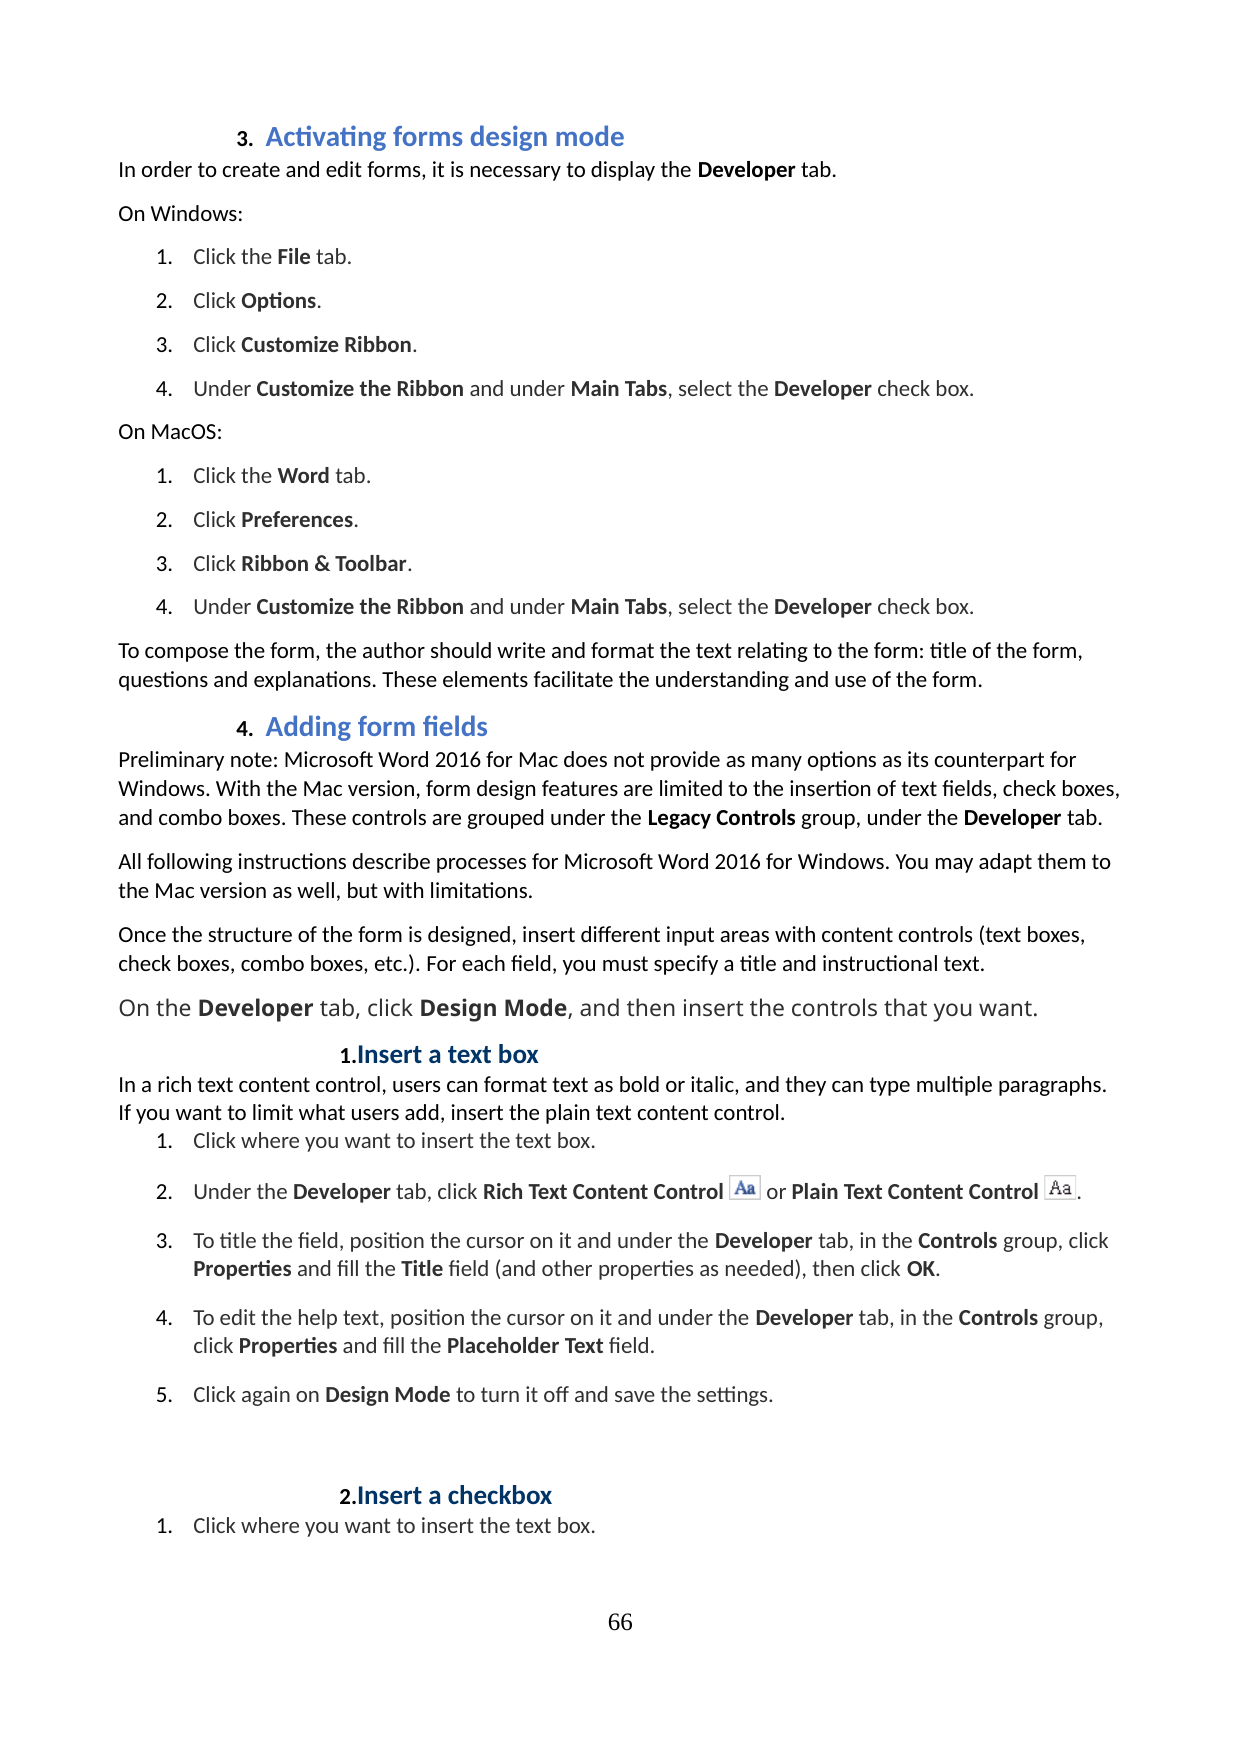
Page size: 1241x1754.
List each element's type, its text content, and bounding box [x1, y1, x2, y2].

text On the Developer tab, click Design Mode, and then insert the controls that you want. [118, 991, 1122, 1023]
text To compose the form, the author should write and format the text relating to the form: title of the form, questions and explanations. These elements facilitate the understanding and use of the form. [118, 635, 1122, 693]
text On MacOS: [118, 416, 1122, 445]
list To title the field, position the cursor on it and under the Developer tab, in the Controls group, click Properties and fill the Title field (and other properties as needed), then click OK. [156, 1226, 1122, 1282]
subtitle Activating forms design mode [236, 118, 1122, 154]
list Click where you want to insert the text box. [156, 1126, 1122, 1154]
list Click the File tab. [156, 241, 1122, 270]
list To edit the help text, position the cursor on it and under the Developer tab, in the Controls group, click Properties and fill the Placeholder Text field. [156, 1303, 1122, 1359]
list Click Customize Ribbon. [156, 329, 1122, 358]
text On Windows: [118, 197, 1122, 227]
list Under Customize the Ribbon and under Main Tabs, select the Developer check box. [156, 591, 1122, 620]
subtitle Adding form fields [236, 708, 1122, 743]
list Under Customize the Ribbon and under Main Tabs, select the Developer check box. [156, 372, 1122, 402]
list Click the Word tab. [156, 460, 1122, 489]
text In order to create and edit forms, it is necessary to display the Developer tab. [118, 154, 1122, 183]
picture [1044, 1175, 1077, 1200]
list Click Preferences. [156, 504, 1122, 533]
list Click where you want to insert the text box. [156, 1511, 1122, 1539]
picture [729, 1175, 761, 1200]
list Click Ribbon & Toolbar. [156, 547, 1122, 577]
text Once the structure of the form is designed, insert different input areas with content controls (text boxes, check boxes, combo boxes, etc.). For each field, you must specify a title and instructional text. [118, 918, 1122, 977]
text Preliminary note: Microsoft Word 2016 for Mac does not provide as many options as its counterpart for Windows. With the Mac version, form design features are limited to the insertion of text fields, check boxes, and combo boxes. These controls are grouped under the Legacy Controls group, under the Developer tab. [118, 743, 1122, 831]
list Click Options. [156, 285, 1122, 314]
text In a rich text content control, users can format text as bold or italic, and they can type multiple paragraphs. If you want to limit what users add, insert the plain text content control. [118, 1070, 1122, 1126]
list Click again on Design Mode to turn it off and save the settings. [156, 1380, 1122, 1408]
list Under the Developer tab, click Rich Text Content Control or Plain Text Content Control . [156, 1175, 1122, 1205]
text All following instructions describe processes for Microsoft Word 2016 for Windows. You may adapt them to the Mac version as well, but with limitations. [118, 846, 1122, 904]
subtitle Insert a text box [118, 1037, 1122, 1070]
subtitle Insert a checkbox [118, 1478, 1122, 1511]
